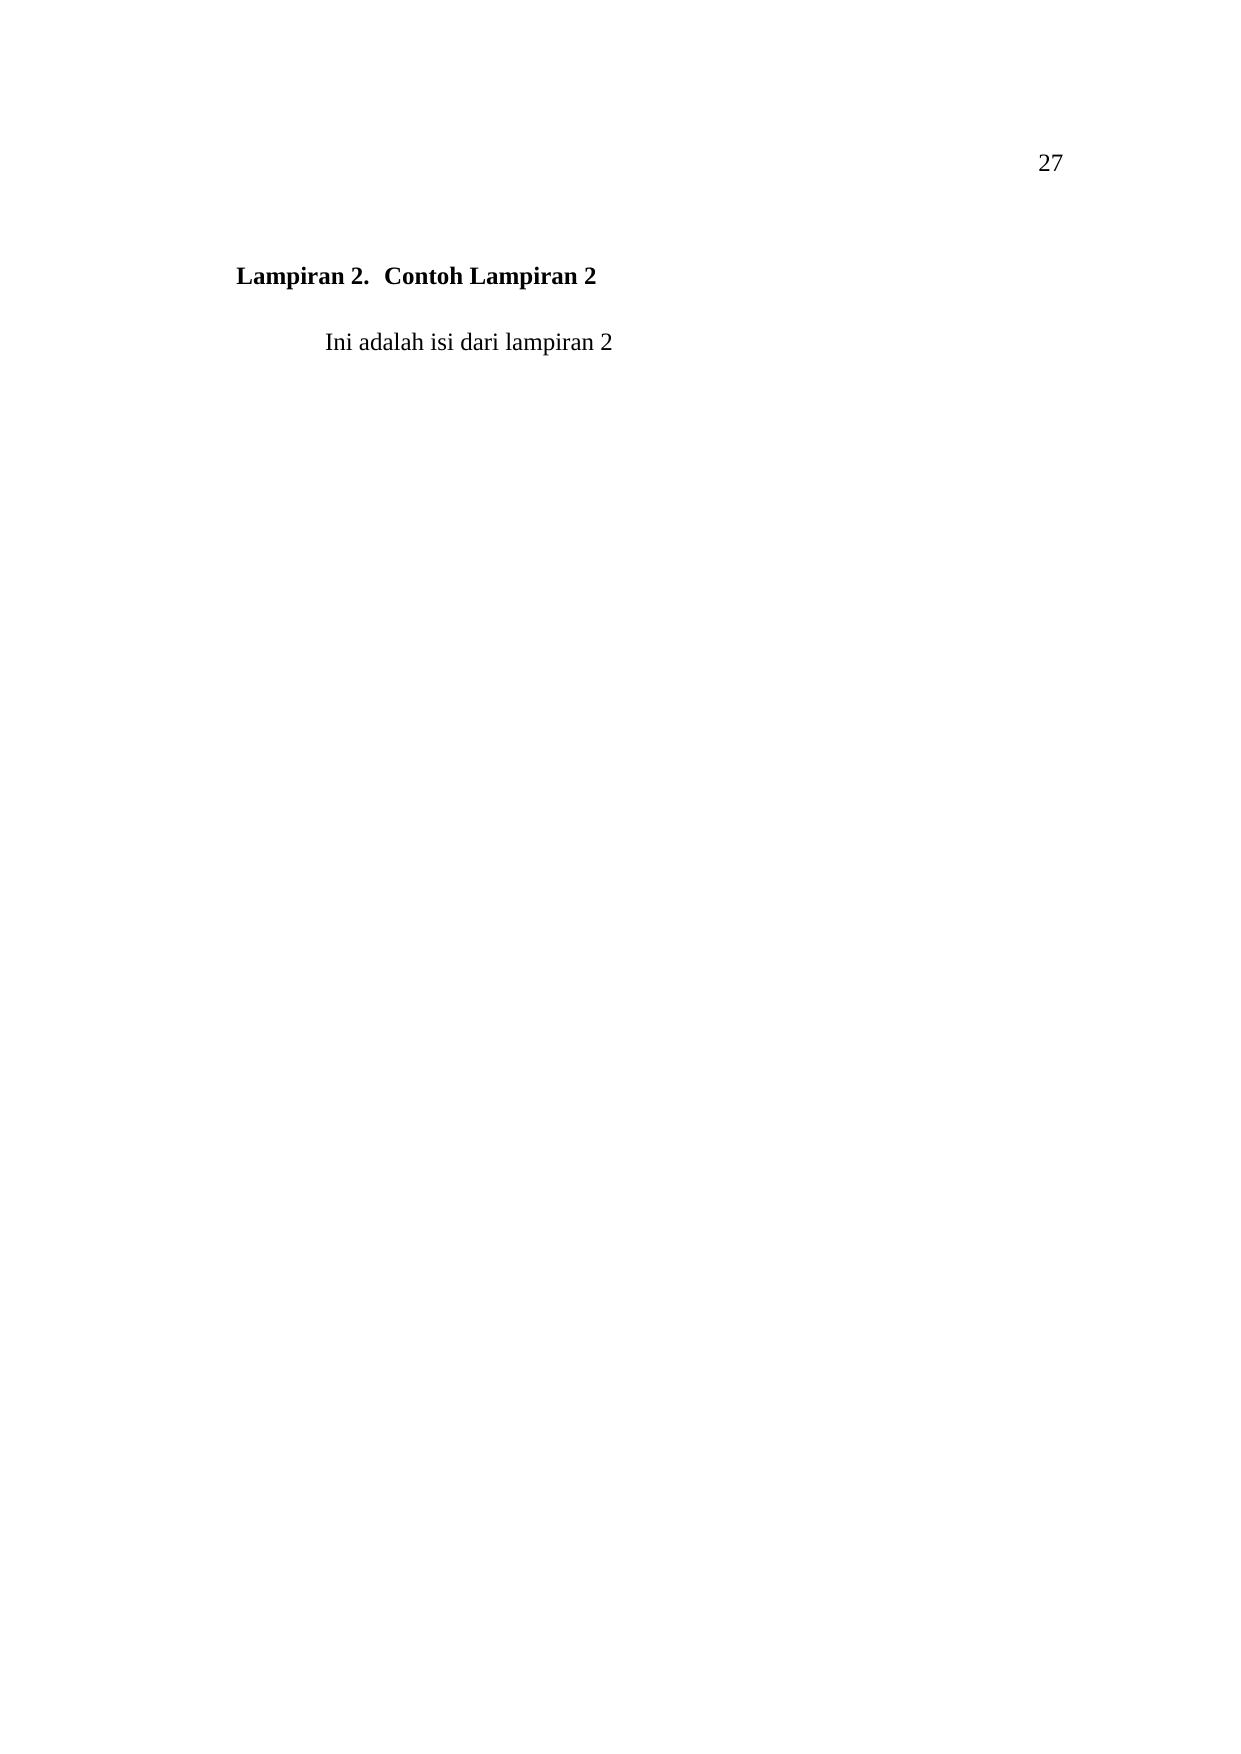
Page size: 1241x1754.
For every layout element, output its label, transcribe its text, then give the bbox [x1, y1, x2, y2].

text Ini adalah isi dari lampiran 2 [236, 327, 1063, 356]
subtitle Contoh Lampiran 2 [236, 261, 1063, 290]
